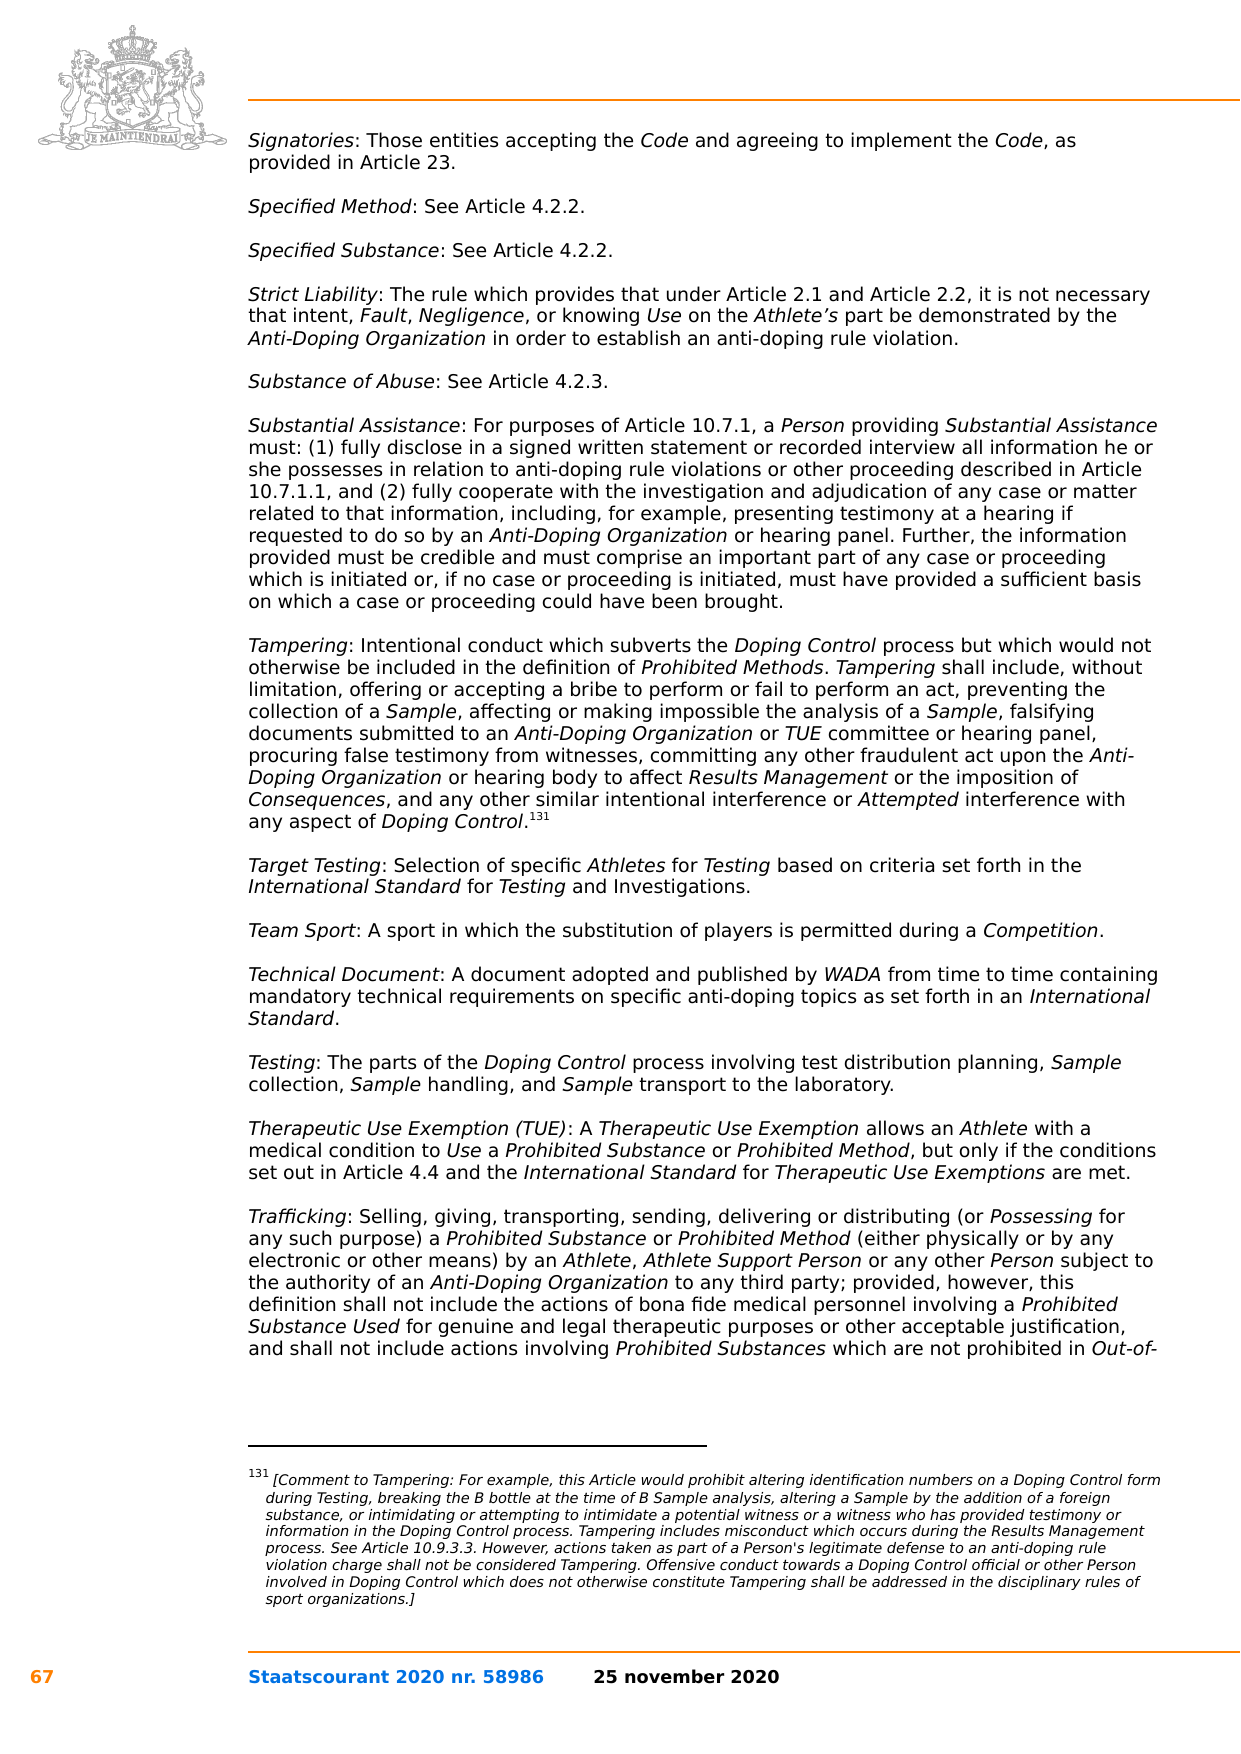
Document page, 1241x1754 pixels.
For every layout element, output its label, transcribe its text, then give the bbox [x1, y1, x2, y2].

text Testing: The parts of the Doping Control process involving test distribution planning, Sample collection, Sample handling, and Sample transport to the laboratory. [248, 1052, 1163, 1096]
picture [38, 25, 227, 150]
text Specified Method: See Article 4.2.2. [248, 196, 1163, 218]
text Therapeutic Use Exemption (TUE): A Therapeutic Use Exemption allows an Athlete with a medical condition to Use a Prohibited Substance or Prohibited Method, but only if the conditions set out in Article 4.4 and the International Standard for Therapeutic Use Exemptions are met. [248, 1118, 1163, 1184]
text [Comment to Tampering: For example, this Article would prohibit altering identification numbers on a Doping Control form during Testing, breaking the B bottle at the time of B Sample analysis, altering a Sample by the addition of a foreign substance, or intimidating or attempting to intimidate a potential witness or a witness who has provided testimony or information in the Doping Control process. Tampering includes misconduct which occurs during the Results Management process. See Article 10.9.3.3. However, actions taken as part of a Person's legitimate defense to an anti-doping rule violation charge shall not be considered Tampering. Offensive conduct towards a Doping Control official or other Person involved in Doping Control which does not otherwise constitute Tampering shall be addressed in the disciplinary rules of sport organizations.] [248, 1468, 1163, 1608]
text Substance of Abuse: See Article 4.2.3. [248, 371, 1163, 393]
text Team Sport: A sport in which the substitution of players is permitted during a Competition. [248, 920, 1163, 942]
text Substantial Assistance: For purposes of Article 10.7.1, a Person providing Substantial Assistance must: (1) fully disclose in a signed written statement or recorded interview all information he or she possesses in relation to anti-doping rule violations or other proceeding described in Article 10.7.1.1, and (2) fully cooperate with the investigation and adjudication of any case or matter related to that information, including, for example, presenting testimony at a hearing if requested to do so by an Anti-Doping Organization or hearing panel. Further, the information provided must be credible and must comprise an important part of any case or proceeding which is initiated or, if no case or proceeding is initiated, must have provided a sufficient basis on which a case or proceeding could have been brought. [248, 415, 1163, 613]
text Target Testing: Selection of specific Athletes for Testing based on criteria set forth in the International Standard for Testing and Investigations. [248, 854, 1163, 898]
text Specified Substance: See Article 4.2.2. [248, 239, 1163, 262]
text Technical Document: A document adopted and published by WADA from time to time containing mandatory technical requirements on specific anti-doping topics as set forth in an International Standard. [248, 964, 1163, 1030]
text Strict Liability: The rule which provides that under Article 2.1 and Article 2.2, it is not necessary that intent, Fault, Negligence, or knowing Use on the Athlete’s part be demonstrated by the Anti-Doping Organization in order to establish an anti-doping rule violation. [248, 283, 1163, 349]
text Trafficking: Selling, giving, transporting, sending, delivering or distributing (or Possessing for any such purpose) a Prohibited Substance or Prohibited Method (either physically or by any electronic or other means) by an Athlete, Athlete Support Person or any other Person subject to the authority of an Anti-Doping Organization to any third party; provided, however, this definition shall not include the actions of bona fide medical personnel involving a Prohibited Substance Used for genuine and legal therapeutic purposes or other acceptable justification, and shall not include actions involving Prohibited Substances which are not prohibited in Out-of- [248, 1206, 1163, 1359]
text Tampering: Intentional conduct which subverts the Doping Control process but which would not otherwise be included in the definition of Prohibited Methods. Tampering shall include, without limitation, offering or accepting a bribe to perform or fail to perform an act, preventing the collection of a Sample, affecting or making impossible the analysis of a Sample, falsifying documents submitted to an Anti-Doping Organization or TUE committee or hearing panel, procuring false testimony from witnesses, committing any other fraudulent act upon the Anti-Doping Organization or hearing body to affect Results Management or the imposition of Consequences, and any other similar intentional interference or Attempted interference with any aspect of Doping Control. [248, 635, 1163, 833]
text Signatories: Those entities accepting the Code and agreeing to implement the Code, as provided in Article 23. [248, 130, 1163, 174]
